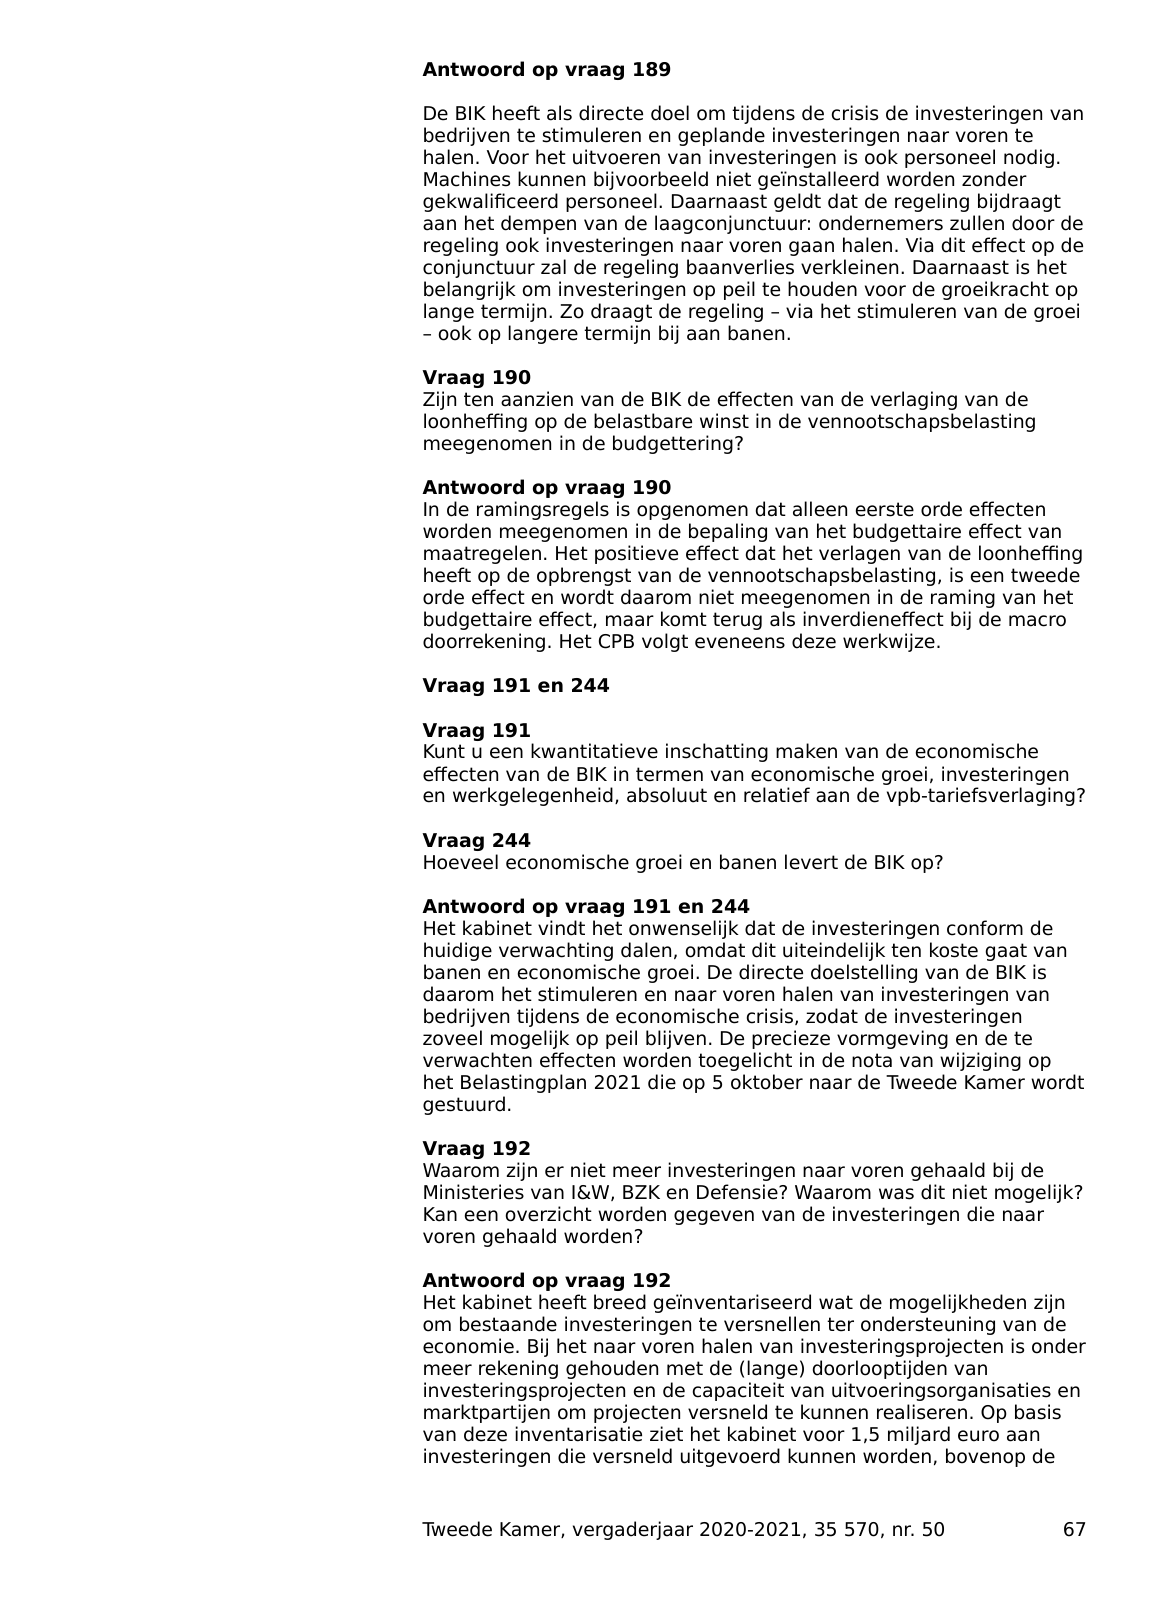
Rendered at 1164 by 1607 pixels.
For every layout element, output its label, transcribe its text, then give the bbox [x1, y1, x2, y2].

text Antwoord op vraag 192 [422, 1270, 1087, 1292]
text De BIK heeft als directe doel om tijdens de crisis de investeringen van bedrijven te stimuleren en geplande investeringen naar voren te halen. Voor het uitvoeren van investeringen is ook personeel nodig. Machines kunnen bijvoorbeeld niet geïnstalleerd worden zonder gekwalificeerd personeel. Daarnaast geldt dat de regeling bijdraagt aan het dempen van de laagconjunctuur: ondernemers zullen door de regeling ook investeringen naar voren gaan halen. Via dit effect op de conjunctuur zal de regeling baanverlies verkleinen. Daarnaast is het belangrijk om investeringen op peil te houden voor de groeikracht op lange termijn. Zo draagt de regeling – via het stimuleren van de groei – ook op langere termijn bij aan banen. [422, 103, 1087, 345]
text Vraag 244 [422, 829, 1087, 852]
text Vraag 190 [422, 367, 1087, 389]
text In de ramingsregels is opgenomen dat alleen eerste orde effecten worden meegenomen in de bepaling van het budgettaire effect van maatregelen. Het positieve effect dat het verlagen van de loonheffing heeft op de opbrengst van de vennootschapsbelasting, is een tweede orde effect en wordt daarom niet meegenomen in de raming van het budgettaire effect, maar komt terug als inverdieneffect bij de macro doorrekening. Het CPB volgt eveneens deze werkwijze. [422, 499, 1087, 653]
text Het kabinet heeft breed geïnventariseerd wat de mogelijkheden zijn om bestaande investeringen te versnellen ter ondersteuning van de economie. Bij het naar voren halen van investeringsprojecten is onder meer rekening gehouden met de (lange) doorlooptijden van investeringsprojecten en de capaciteit van uitvoeringsorganisaties en marktpartijen om projecten versneld te kunnen realiseren. Op basis van deze inventarisatie ziet het kabinet voor 1,5 miljard euro aan investeringen die versneld uitgevoerd kunnen worden, bovenop de [422, 1292, 1087, 1468]
text Vraag 192 [422, 1138, 1087, 1160]
text Hoeveel economische groei en banen levert de BIK op? [422, 852, 1087, 873]
text Antwoord op vraag 190 [422, 477, 1087, 499]
subtitle Vraag 191 en 244 [422, 675, 1087, 697]
text Waarom zijn er niet meer investeringen naar voren gehaald bij de Ministeries van I&W, BZK en Defensie? Waarom was dit niet mogelijk? Kan een overzicht worden gegeven van de investeringen die naar voren gehaald worden? [422, 1160, 1087, 1248]
text Antwoord op vraag 189 [422, 59, 1087, 81]
text Zijn ten aanzien van de BIK de effecten van de verlaging van de loonheffing op de belastbare winst in de vennootschapsbelasting meegenomen in de budgettering? [422, 389, 1087, 455]
text Kunt u een kwantitatieve inschatting maken van de economische effecten van de BIK in termen van economische groei, investeringen en werkgelegenheid, absoluut en relatief aan de vpb-tariefsverlaging? [422, 741, 1087, 807]
text Vraag 191 [422, 719, 1087, 741]
text Antwoord op vraag 191 en 244 [422, 896, 1087, 918]
text Het kabinet vindt het onwenselijk dat de investeringen conform de huidige verwachting dalen, omdat dit uiteindelijk ten koste gaat van banen en economische groei. De directe doelstelling van de BIK is daarom het stimuleren en naar voren halen van investeringen van bedrijven tijdens de economische crisis, zodat de investeringen zoveel mogelijk op peil blijven. De precieze vormgeving en de te verwachten effecten worden toegelicht in de nota van wijziging op het Belastingplan 2021 die op 5 oktober naar de Tweede Kamer wordt gestuurd. [422, 918, 1087, 1116]
